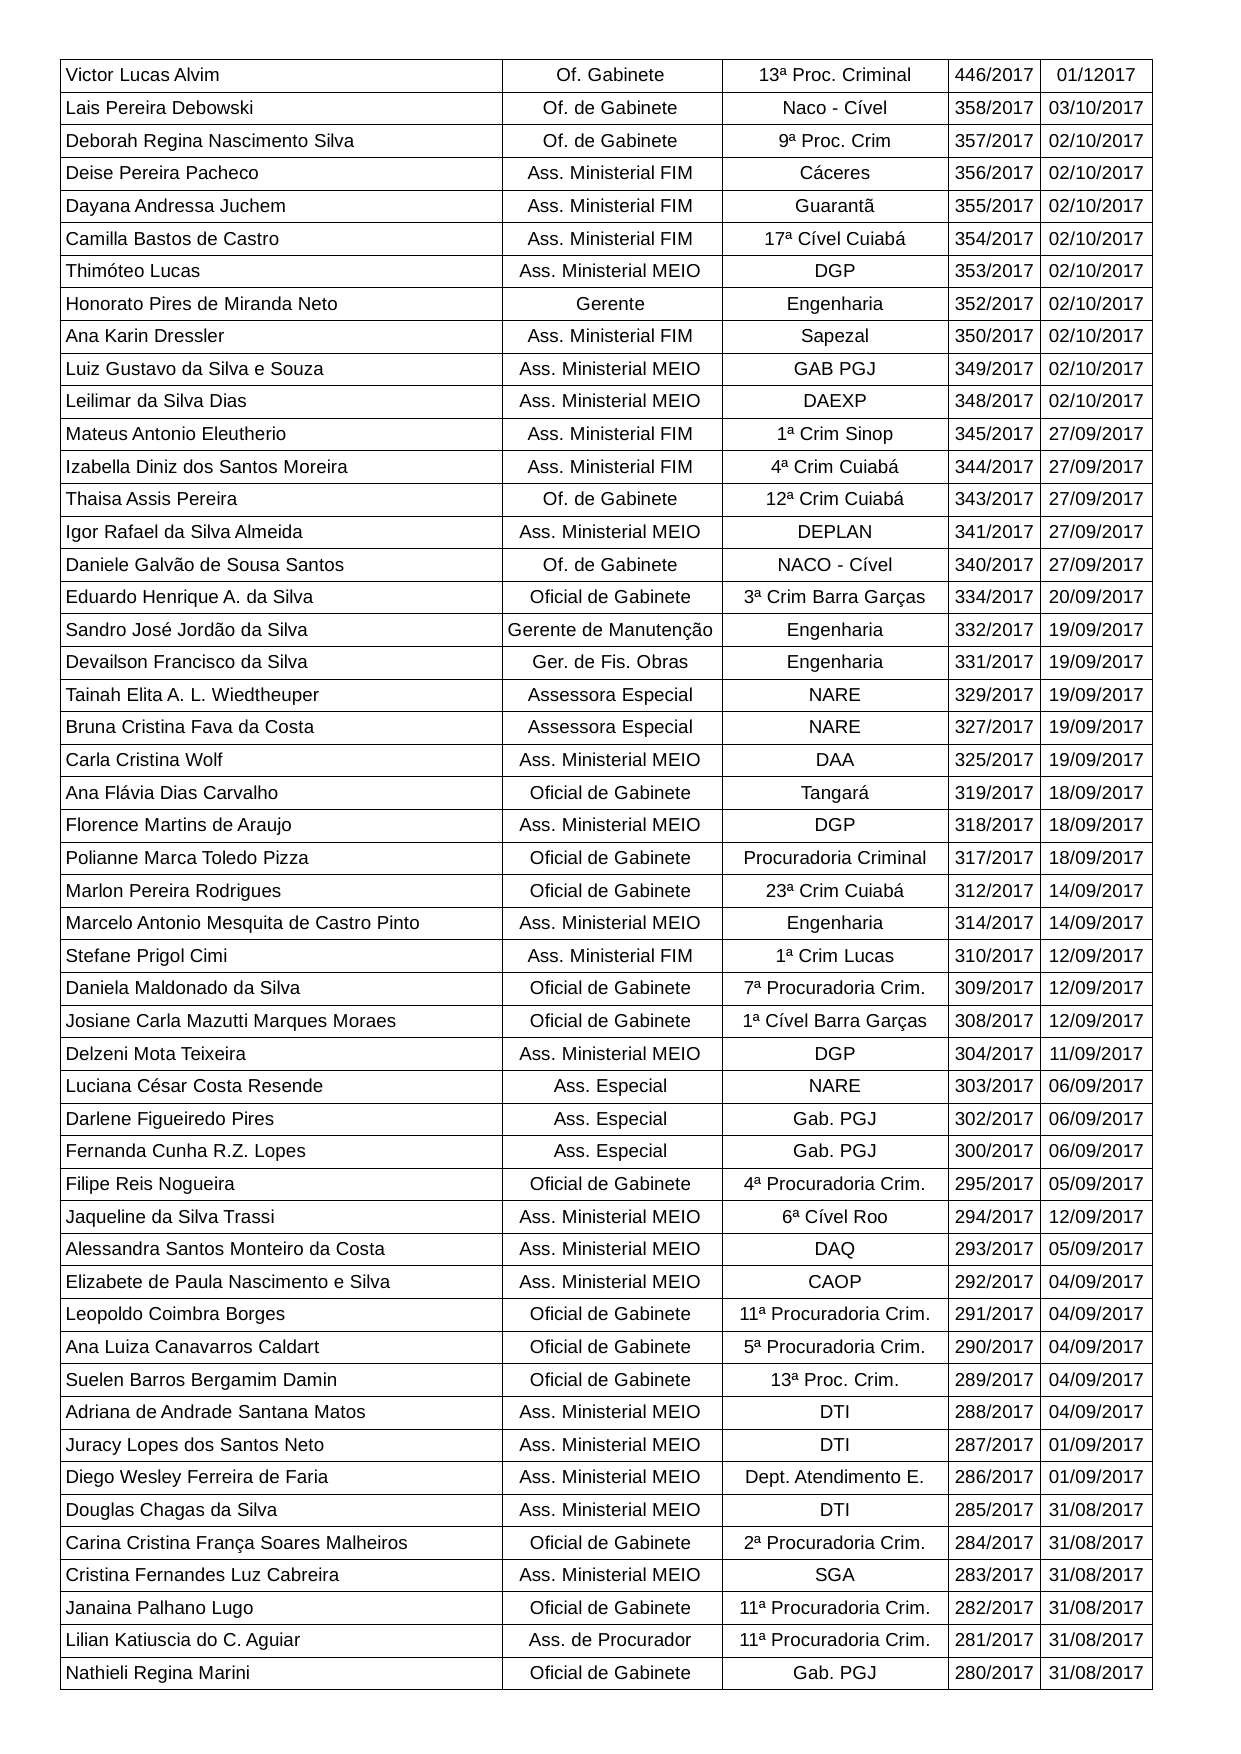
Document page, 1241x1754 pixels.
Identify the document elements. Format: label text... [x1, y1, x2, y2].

table_cell Ass. Ministerial FIM [503, 158, 722, 189]
table_cell Lilian Katiuscia do C. Aguiar [61, 1625, 502, 1657]
table_cell Gab. PGJ [723, 1136, 948, 1168]
table_cell 6ª Cível Roo [723, 1201, 948, 1233]
table_cell 03/10/2017 [1041, 93, 1152, 124]
table_cell 04/09/2017 [1041, 1299, 1152, 1331]
table_cell Cáceres [723, 158, 948, 189]
table_cell Josiane Carla Mazutti Marques Moraes [61, 1006, 502, 1037]
table_cell 02/10/2017 [1041, 223, 1152, 255]
table_cell 353/2017 [949, 256, 1040, 287]
table_cell DAA [723, 745, 948, 776]
table_cell Ass. Ministerial FIM [503, 419, 722, 450]
table_cell Janaina Palhano Lugo [61, 1592, 502, 1624]
table_cell NARE [723, 1071, 948, 1102]
table_cell Cristina Fernandes Luz Cabreira [61, 1560, 502, 1591]
table_cell 4ª Crim Cuiabá [723, 451, 948, 483]
table_cell Ass. Ministerial FIM [503, 223, 722, 255]
table_cell 19/09/2017 [1041, 680, 1152, 711]
table_cell 18/09/2017 [1041, 843, 1152, 874]
table_cell 31/08/2017 [1041, 1592, 1152, 1624]
table_cell DEPLAN [723, 517, 948, 548]
table_cell 287/2017 [949, 1430, 1040, 1461]
table_cell 12/09/2017 [1041, 1201, 1152, 1233]
table_cell 27/09/2017 [1041, 517, 1152, 548]
table_cell 281/2017 [949, 1625, 1040, 1657]
table_cell 27/09/2017 [1041, 451, 1152, 483]
table_cell Oficial de Gabinete [503, 1006, 722, 1037]
table_cell Marlon Pereira Rodrigues [61, 875, 502, 907]
table_cell 282/2017 [949, 1592, 1040, 1624]
table_cell NACO - Cível [723, 549, 948, 581]
table_cell Ass. Ministerial MEIO [503, 1234, 722, 1265]
table_cell Oficial de Gabinete [503, 1332, 722, 1363]
table_cell 283/2017 [949, 1560, 1040, 1591]
table_cell Ass. Ministerial MEIO [503, 1495, 722, 1526]
table_cell Ass. Ministerial MEIO [503, 745, 722, 776]
table_cell Engenharia [723, 908, 948, 939]
table_cell 309/2017 [949, 973, 1040, 1004]
table_cell Ass. Ministerial FIM [503, 451, 722, 483]
table_cell 12/09/2017 [1041, 973, 1152, 1004]
table_header 446/2017 [949, 60, 1040, 92]
table_cell 01/09/2017 [1041, 1430, 1152, 1461]
table_cell Engenharia [723, 614, 948, 646]
table_cell 31/08/2017 [1041, 1658, 1152, 1689]
table_cell 295/2017 [949, 1169, 1040, 1200]
table_cell GAB PGJ [723, 354, 948, 385]
table_cell Ass. Ministerial MEIO [503, 386, 722, 418]
table_cell Eduardo Henrique A. da Silva [61, 582, 502, 613]
table_cell 332/2017 [949, 614, 1040, 646]
table_cell Oficial de Gabinete [503, 1658, 722, 1689]
table_cell 349/2017 [949, 354, 1040, 385]
table_cell 19/09/2017 [1041, 647, 1152, 678]
table_cell 04/09/2017 [1041, 1364, 1152, 1396]
table_cell 02/10/2017 [1041, 256, 1152, 287]
table_cell Ass. Ministerial MEIO [503, 1430, 722, 1461]
table_cell NARE [723, 712, 948, 744]
table_cell 11ª Procuradoria Crim. [723, 1592, 948, 1624]
table_cell 04/09/2017 [1041, 1397, 1152, 1428]
table_cell 06/09/2017 [1041, 1136, 1152, 1168]
table_cell Fernanda Cunha R.Z. Lopes [61, 1136, 502, 1168]
table_cell Suelen Barros Bergamim Damin [61, 1364, 502, 1396]
table_cell DGP [723, 1038, 948, 1070]
table_cell Izabella Diniz dos Santos Moreira [61, 451, 502, 483]
table_cell 355/2017 [949, 191, 1040, 222]
table_cell 19/09/2017 [1041, 712, 1152, 744]
table_cell Nathieli Regina Marini [61, 1658, 502, 1689]
table_cell 27/09/2017 [1041, 484, 1152, 516]
table_cell 14/09/2017 [1041, 875, 1152, 907]
table_cell 02/10/2017 [1041, 288, 1152, 320]
table_cell Thaisa Assis Pereira [61, 484, 502, 516]
table_cell 23ª Crim Cuiabá [723, 875, 948, 907]
table_cell Assessora Especial [503, 712, 722, 744]
table_cell 27/09/2017 [1041, 419, 1152, 450]
table_cell Gab. PGJ [723, 1104, 948, 1135]
table_cell 11/09/2017 [1041, 1038, 1152, 1070]
table_cell 325/2017 [949, 745, 1040, 776]
table_cell Oficial de Gabinete [503, 582, 722, 613]
table_cell Of. de Gabinete [503, 125, 722, 157]
table_cell 292/2017 [949, 1266, 1040, 1298]
table_cell 293/2017 [949, 1234, 1040, 1265]
table_cell 04/09/2017 [1041, 1332, 1152, 1363]
table_cell 352/2017 [949, 288, 1040, 320]
table_cell Ana Luiza Canavarros Caldart [61, 1332, 502, 1363]
table_cell 02/10/2017 [1041, 125, 1152, 157]
table_cell Juracy Lopes dos Santos Neto [61, 1430, 502, 1461]
table_cell 02/10/2017 [1041, 386, 1152, 418]
table_cell Igor Rafael da Silva Almeida [61, 517, 502, 548]
table_cell Jaqueline da Silva Trassi [61, 1201, 502, 1233]
table_cell Sapezal [723, 321, 948, 352]
table_cell 05/09/2017 [1041, 1169, 1152, 1200]
table_cell Daniela Maldonado da Silva [61, 973, 502, 1004]
table_cell Ass. Ministerial MEIO [503, 517, 722, 548]
table_cell Guarantã [723, 191, 948, 222]
table_cell Ass. Ministerial MEIO [503, 1462, 722, 1494]
table_cell 354/2017 [949, 223, 1040, 255]
table_cell 343/2017 [949, 484, 1040, 516]
table_cell Ass. Ministerial MEIO [503, 810, 722, 842]
table_cell 291/2017 [949, 1299, 1040, 1331]
table_cell Tainah Elita A. L. Wiedtheuper [61, 680, 502, 711]
table_cell 344/2017 [949, 451, 1040, 483]
table_cell Dept. Atendimento E. [723, 1462, 948, 1494]
table_cell Adriana de Andrade Santana Matos [61, 1397, 502, 1428]
table_cell 285/2017 [949, 1495, 1040, 1526]
table_cell 288/2017 [949, 1397, 1040, 1428]
table_cell 31/08/2017 [1041, 1527, 1152, 1559]
table_cell Honorato Pires de Miranda Neto [61, 288, 502, 320]
table_cell 1ª Cível Barra Garças [723, 1006, 948, 1037]
table_cell Ass. Ministerial MEIO [503, 1038, 722, 1070]
table_cell 318/2017 [949, 810, 1040, 842]
table_cell Sandro José Jordão da Silva [61, 614, 502, 646]
table_cell Carla Cristina Wolf [61, 745, 502, 776]
table_cell 02/10/2017 [1041, 191, 1152, 222]
table_cell Alessandra Santos Monteiro da Costa [61, 1234, 502, 1265]
table_cell Douglas Chagas da Silva [61, 1495, 502, 1526]
table_cell 303/2017 [949, 1071, 1040, 1102]
table_cell Bruna Cristina Fava da Costa [61, 712, 502, 744]
table_cell 04/09/2017 [1041, 1266, 1152, 1298]
table_cell 17ª Cível Cuiabá [723, 223, 948, 255]
table_cell 05/09/2017 [1041, 1234, 1152, 1265]
table_cell Ass. Ministerial FIM [503, 940, 722, 972]
table_cell Ana Flávia Dias Carvalho [61, 777, 502, 809]
table_cell Ass. Ministerial MEIO [503, 1266, 722, 1298]
table_cell Ass. Ministerial MEIO [503, 1560, 722, 1591]
table_cell Ana Karin Dressler [61, 321, 502, 352]
table_cell 12/09/2017 [1041, 1006, 1152, 1037]
table_cell Stefane Prigol Cimi [61, 940, 502, 972]
table_cell Florence Martins de Araujo [61, 810, 502, 842]
table_cell CAOP [723, 1266, 948, 1298]
table_cell Of. de Gabinete [503, 93, 722, 124]
table_cell 02/10/2017 [1041, 354, 1152, 385]
table_cell DTI [723, 1397, 948, 1428]
table_cell Lais Pereira Debowski [61, 93, 502, 124]
table_cell 02/10/2017 [1041, 321, 1152, 352]
table_cell Oficial de Gabinete [503, 1592, 722, 1624]
table_cell Filipe Reis Nogueira [61, 1169, 502, 1200]
table_cell Elizabete de Paula Nascimento e Silva [61, 1266, 502, 1298]
table_cell 327/2017 [949, 712, 1040, 744]
table_cell Thimóteo Lucas [61, 256, 502, 287]
table_cell 341/2017 [949, 517, 1040, 548]
table_cell 290/2017 [949, 1332, 1040, 1363]
table_cell Marcelo Antonio Mesquita de Castro Pinto [61, 908, 502, 939]
table_cell Deise Pereira Pacheco [61, 158, 502, 189]
table_cell Ass. Ministerial MEIO [503, 908, 722, 939]
table_cell SGA [723, 1560, 948, 1591]
table_cell 01/09/2017 [1041, 1462, 1152, 1494]
table_cell 12ª Crim Cuiabá [723, 484, 948, 516]
table_cell Devailson Francisco da Silva [61, 647, 502, 678]
table_cell Gab. PGJ [723, 1658, 948, 1689]
table_cell 310/2017 [949, 940, 1040, 972]
table_cell Ass. de Procurador [503, 1625, 722, 1657]
table_cell NARE [723, 680, 948, 711]
table_cell Oficial de Gabinete [503, 1364, 722, 1396]
table_cell Oficial de Gabinete [503, 1169, 722, 1200]
table_cell 357/2017 [949, 125, 1040, 157]
table_cell Leilimar da Silva Dias [61, 386, 502, 418]
table_cell Engenharia [723, 288, 948, 320]
table_cell Procuradoria Criminal [723, 843, 948, 874]
table_cell 348/2017 [949, 386, 1040, 418]
table_cell 5ª Procuradoria Crim. [723, 1332, 948, 1363]
table_cell 31/08/2017 [1041, 1625, 1152, 1657]
table_cell Gerente de Manutenção [503, 614, 722, 646]
table_cell 317/2017 [949, 843, 1040, 874]
table_cell Luiz Gustavo da Silva e Souza [61, 354, 502, 385]
table_cell Ass. Especial [503, 1071, 722, 1102]
table_cell 340/2017 [949, 549, 1040, 581]
table_cell Of. de Gabinete [503, 549, 722, 581]
table_cell Of. de Gabinete [503, 484, 722, 516]
table_cell Ass. Ministerial FIM [503, 321, 722, 352]
table_cell 12/09/2017 [1041, 940, 1152, 972]
table_cell Gerente [503, 288, 722, 320]
table_cell 331/2017 [949, 647, 1040, 678]
table_cell 312/2017 [949, 875, 1040, 907]
table_cell 289/2017 [949, 1364, 1040, 1396]
table_cell Ass. Especial [503, 1136, 722, 1168]
table_cell 19/09/2017 [1041, 745, 1152, 776]
table_cell DGP [723, 256, 948, 287]
table_cell 11ª Procuradoria Crim. [723, 1299, 948, 1331]
table_cell 280/2017 [949, 1658, 1040, 1689]
table_cell Luciana César Costa Resende [61, 1071, 502, 1102]
table_cell Ger. de Fis. Obras [503, 647, 722, 678]
table_cell 4ª Procuradoria Crim. [723, 1169, 948, 1200]
table_cell Mateus Antonio Eleutherio [61, 419, 502, 450]
table_header 01/12017 [1041, 60, 1152, 92]
table_cell Diego Wesley Ferreira de Faria [61, 1462, 502, 1494]
table_cell DAEXP [723, 386, 948, 418]
table_cell 319/2017 [949, 777, 1040, 809]
table_cell Leopoldo Coimbra Borges [61, 1299, 502, 1331]
table_cell Camilla Bastos de Castro [61, 223, 502, 255]
table_cell 300/2017 [949, 1136, 1040, 1168]
table_cell Oficial de Gabinete [503, 973, 722, 1004]
table_cell 358/2017 [949, 93, 1040, 124]
table_cell 14/09/2017 [1041, 908, 1152, 939]
table_cell DGP [723, 810, 948, 842]
table_cell 20/09/2017 [1041, 582, 1152, 613]
table_cell 334/2017 [949, 582, 1040, 613]
table_cell DTI [723, 1495, 948, 1526]
table_cell Ass. Especial [503, 1104, 722, 1135]
table_cell Ass. Ministerial MEIO [503, 354, 722, 385]
table_cell 31/08/2017 [1041, 1560, 1152, 1591]
table_cell Deborah Regina Nascimento Silva [61, 125, 502, 157]
table_cell 294/2017 [949, 1201, 1040, 1233]
table_cell Ass. Ministerial FIM [503, 191, 722, 222]
table_cell Naco - Cível [723, 93, 948, 124]
table_cell Oficial de Gabinete [503, 1299, 722, 1331]
table_cell 308/2017 [949, 1006, 1040, 1037]
table_cell 302/2017 [949, 1104, 1040, 1135]
table_cell Delzeni Mota Teixeira [61, 1038, 502, 1070]
table_header Of. Gabinete [503, 60, 722, 92]
table_cell 3ª Crim Barra Garças [723, 582, 948, 613]
table_cell 286/2017 [949, 1462, 1040, 1494]
table_cell DAQ [723, 1234, 948, 1265]
table_cell Assessora Especial [503, 680, 722, 711]
table_cell 31/08/2017 [1041, 1495, 1152, 1526]
table_cell Oficial de Gabinete [503, 843, 722, 874]
table_header Victor Lucas Alvim [61, 60, 502, 92]
table_cell Ass. Ministerial MEIO [503, 1201, 722, 1233]
table_cell Oficial de Gabinete [503, 1527, 722, 1559]
table_cell 1ª Crim Lucas [723, 940, 948, 972]
table_cell 02/10/2017 [1041, 158, 1152, 189]
table_cell 06/09/2017 [1041, 1104, 1152, 1135]
table_cell Daniele Galvão de Sousa Santos [61, 549, 502, 581]
table_cell 27/09/2017 [1041, 549, 1152, 581]
table_cell 06/09/2017 [1041, 1071, 1152, 1102]
table_cell Polianne Marca Toledo Pizza [61, 843, 502, 874]
table_cell 329/2017 [949, 680, 1040, 711]
table_cell 304/2017 [949, 1038, 1040, 1070]
table_cell Tangará [723, 777, 948, 809]
table_cell 13ª Proc. Crim. [723, 1364, 948, 1396]
table_cell Carina Cristina França Soares Malheiros [61, 1527, 502, 1559]
table_cell 9ª Proc. Crim [723, 125, 948, 157]
table_cell Engenharia [723, 647, 948, 678]
table_cell 7ª Procuradoria Crim. [723, 973, 948, 1004]
table_cell Ass. Ministerial MEIO [503, 256, 722, 287]
table_cell Ass. Ministerial MEIO [503, 1397, 722, 1428]
table_cell 345/2017 [949, 419, 1040, 450]
table_cell Darlene Figueiredo Pires [61, 1104, 502, 1135]
table_cell 350/2017 [949, 321, 1040, 352]
table_cell 314/2017 [949, 908, 1040, 939]
table_header 13ª Proc. Criminal [723, 60, 948, 92]
table_cell 11ª Procuradoria Crim. [723, 1625, 948, 1657]
table_cell DTI [723, 1430, 948, 1461]
table_cell Oficial de Gabinete [503, 875, 722, 907]
table_cell Oficial de Gabinete [503, 777, 722, 809]
table_cell 19/09/2017 [1041, 614, 1152, 646]
table_cell 18/09/2017 [1041, 810, 1152, 842]
table_cell 2ª Procuradoria Crim. [723, 1527, 948, 1559]
table_cell 18/09/2017 [1041, 777, 1152, 809]
table_cell Dayana Andressa Juchem [61, 191, 502, 222]
table_cell 1ª Crim Sinop [723, 419, 948, 450]
table_cell 284/2017 [949, 1527, 1040, 1559]
table_cell 356/2017 [949, 158, 1040, 189]
